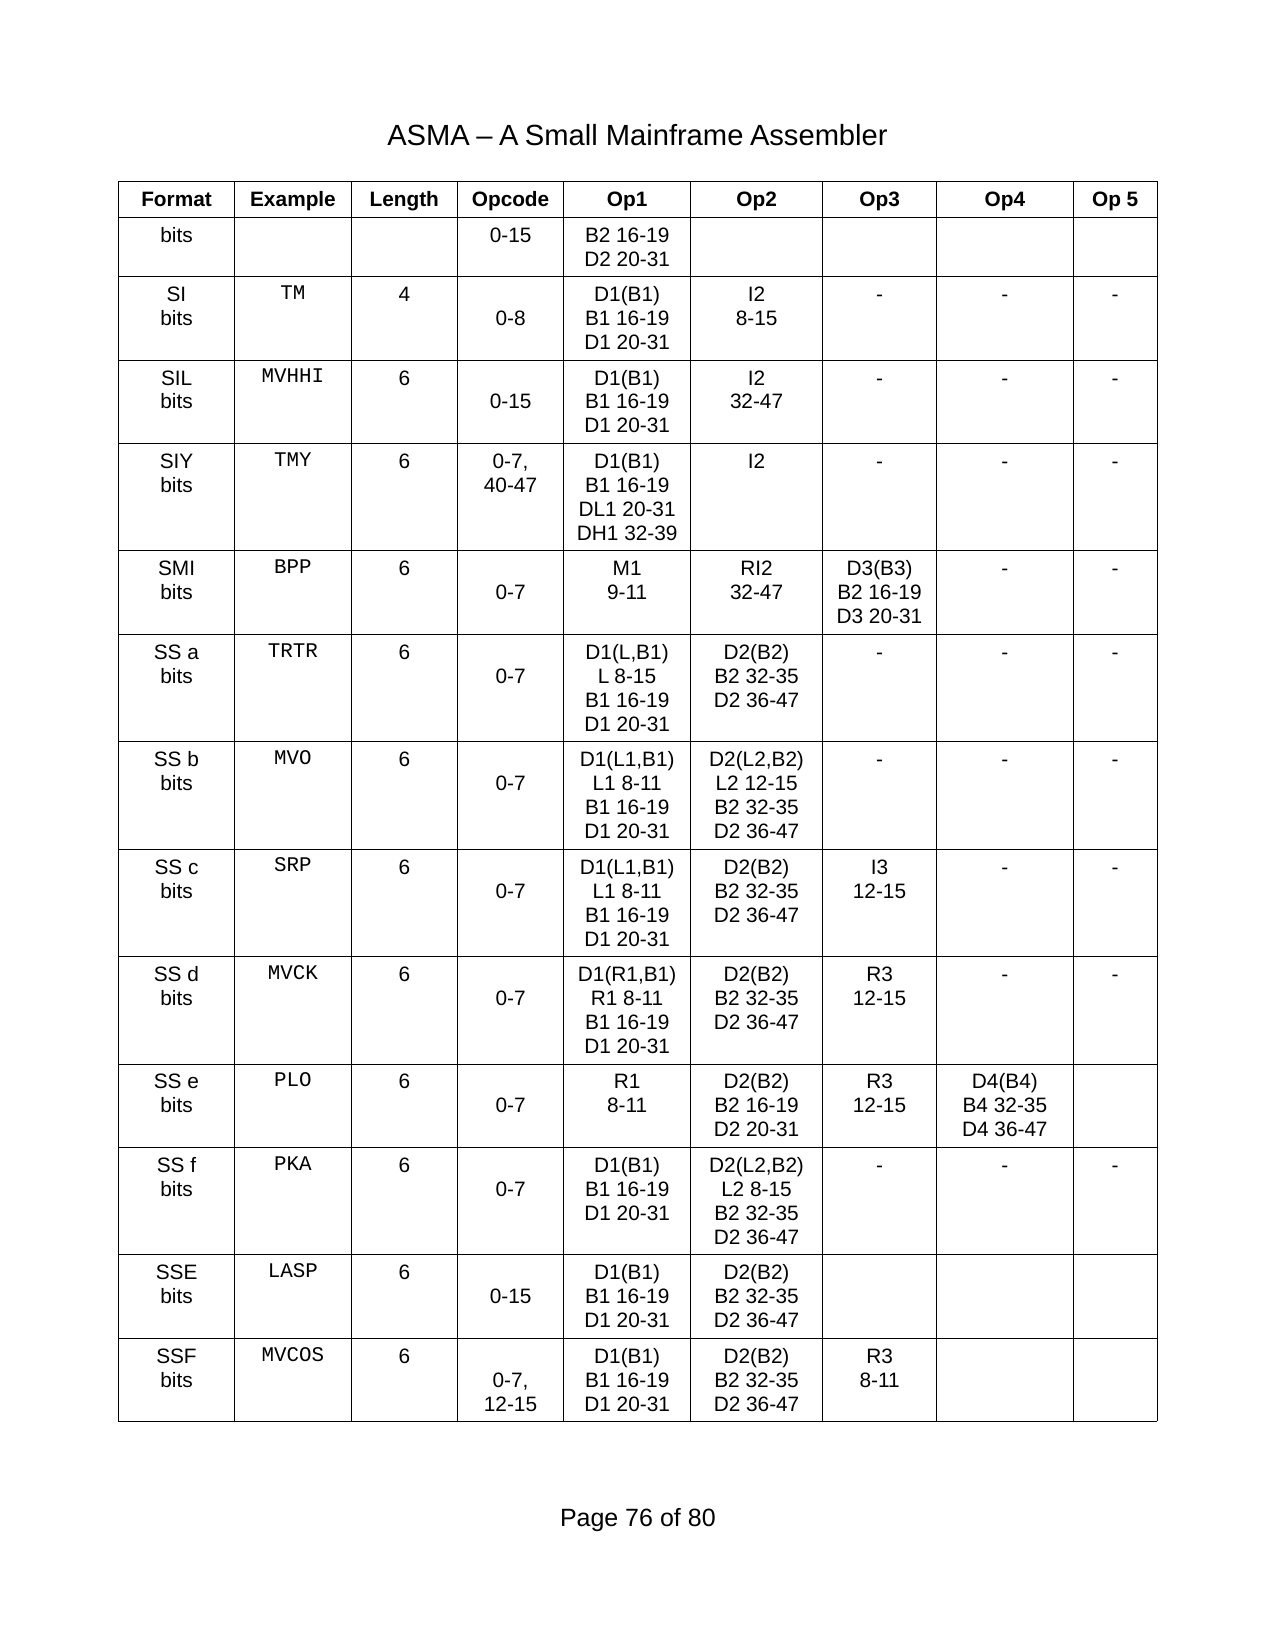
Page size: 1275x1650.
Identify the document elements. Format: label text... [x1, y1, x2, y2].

table_cell 0-7, 12-15 [458, 1339, 563, 1421]
table_cell - [1074, 444, 1157, 550]
table_cell TM [235, 277, 351, 359]
table_cell D3(B3) B2 16-19 D3 20-31 [823, 551, 936, 634]
table_cell D2(B2) B2 32-35 D2 36-47 [691, 957, 822, 1063]
table_cell D2(B2) B2 32-35 D2 36-47 [691, 1339, 822, 1421]
table_cell I2 [691, 444, 822, 550]
table_cell D1(L1,B1) L1 8-11 B1 16-19 D1 20-31 [564, 850, 690, 956]
table_header Op1 [564, 182, 690, 217]
table_cell TRTR [235, 635, 351, 741]
table_cell D2(L2,B2) L2 12-15 B2 32-35 D2 36-47 [691, 742, 822, 849]
table_cell SIY bits [119, 444, 234, 550]
table_cell R1 8-11 [564, 1065, 690, 1147]
table_header Example [235, 182, 351, 217]
table_header Op3 [823, 182, 936, 217]
table_cell SRP [235, 850, 351, 956]
table_cell D1(B1) B1 16-19 D1 20-31 [564, 1148, 690, 1254]
table_cell R3 12-15 [823, 1065, 936, 1147]
table_cell SSE bits [119, 1255, 234, 1338]
table_cell I3 12-15 [823, 850, 936, 956]
table_cell D2(B2) B2 16-19 D2 20-31 [691, 1065, 822, 1147]
table_cell 6 [352, 1255, 457, 1338]
table_cell - [937, 957, 1073, 1063]
table_cell D1(B1) B1 16-19 D1 20-31 [564, 1339, 690, 1421]
table_cell D2(B2) B2 32-35 D2 36-47 [691, 635, 822, 741]
table_cell 4 [352, 277, 457, 359]
table_cell 0-7 [458, 551, 563, 634]
table_cell MVCK [235, 957, 351, 1063]
table_cell - [1074, 361, 1157, 443]
table_header Op 5 [1074, 182, 1157, 217]
table_cell 0-7 [458, 1148, 563, 1254]
table_cell 6 [352, 1065, 457, 1147]
table_cell - [1074, 850, 1157, 956]
table_cell - [691, 218, 822, 276]
table_cell - [823, 742, 936, 849]
table_header Op4 [937, 182, 1073, 217]
table_cell D1(B1) B1 16-19 D1 20-31 [564, 1255, 690, 1338]
table_cell D1(B1) B1 16-19 D1 20-31 [564, 277, 690, 359]
table_cell - [823, 444, 936, 550]
table_cell 0-7, 40-47 [458, 444, 563, 550]
table_cell [1074, 1339, 1157, 1421]
table_cell 6 [352, 957, 457, 1063]
table_cell - [823, 277, 936, 359]
table_cell - [937, 277, 1073, 359]
table_cell D2(B2) B2 32-35 D2 36-47 [691, 1255, 822, 1338]
table_cell - [823, 361, 936, 443]
table_cell 6 [352, 361, 457, 443]
table_cell [937, 1255, 1073, 1338]
table_cell PLO [235, 1065, 351, 1147]
table_cell 0-7 [458, 1065, 563, 1147]
table_header Format [119, 182, 234, 217]
table_cell [937, 1339, 1073, 1421]
table_cell D1(L1,B1) L1 8-11 B1 16-19 D1 20-31 [564, 742, 690, 849]
table_cell - [937, 850, 1073, 956]
table_cell R3 8-11 [823, 1339, 936, 1421]
table_cell - [1074, 551, 1157, 634]
table_cell [235, 218, 351, 276]
table_cell TMY [235, 444, 351, 550]
table_cell 6 [352, 551, 457, 634]
table_cell [1074, 1255, 1157, 1338]
table_cell MVCOS [235, 1339, 351, 1421]
table_cell - [823, 635, 936, 741]
table_header Length [352, 182, 457, 217]
table_cell RI2 32-47 [691, 551, 822, 634]
table_cell 6 [352, 742, 457, 849]
table_cell - [937, 361, 1073, 443]
table_cell [823, 1255, 936, 1338]
table_cell SMI bits [119, 551, 234, 634]
table_header Opcode [458, 182, 563, 217]
table_cell 6 [352, 850, 457, 956]
table_cell M1 9-11 [564, 551, 690, 634]
table_cell LASP [235, 1255, 351, 1338]
table_cell D1(L,B1) L 8-15 B1 16-19 D1 20-31 [564, 635, 690, 741]
table_cell - [937, 551, 1073, 634]
table_cell 0-15 [458, 218, 563, 276]
table_cell 6 [352, 444, 457, 550]
table_cell 0-7 [458, 850, 563, 956]
table_cell B2 16-19 D2 20-31 [564, 218, 690, 276]
table_cell MVHHI [235, 361, 351, 443]
table_cell D2(B2) B2 32-35 D2 36-47 [691, 850, 822, 956]
table_cell SS c bits [119, 850, 234, 956]
table_cell I2 8-15 [691, 277, 822, 359]
table_cell - [1074, 635, 1157, 741]
table_cell MVO [235, 742, 351, 849]
table_header Op2 [691, 182, 822, 217]
table_cell 0-15 [458, 1255, 563, 1338]
table_cell bits [119, 218, 234, 276]
table_cell D2(L2,B2) L2 8-15 B2 32-35 D2 36-47 [691, 1148, 822, 1254]
table_cell - [1074, 742, 1157, 849]
table_cell - [937, 444, 1073, 550]
table_cell - [1074, 277, 1157, 359]
table_cell [352, 218, 457, 276]
table_cell SS b bits [119, 742, 234, 849]
table_cell [1074, 1065, 1157, 1147]
table_cell - [937, 218, 1073, 276]
table_cell SS d bits [119, 957, 234, 1063]
table_cell BPP [235, 551, 351, 634]
table_cell D1(B1) B1 16-19 D1 20-31 [564, 361, 690, 443]
table_cell D1(R1,B1) R1 8-11 B1 16-19 D1 20-31 [564, 957, 690, 1063]
table_cell SIL bits [119, 361, 234, 443]
table_cell SS f bits [119, 1148, 234, 1254]
table_cell D1(B1) B1 16-19 DL1 20-31 DH1 32-39 [564, 444, 690, 550]
table_cell SS e bits [119, 1065, 234, 1147]
table_cell 0-7 [458, 635, 563, 741]
table_cell - [1074, 957, 1157, 1063]
table_cell 0-7 [458, 742, 563, 849]
table_cell - [1074, 218, 1157, 276]
table_cell 0-8 [458, 277, 563, 359]
table_cell R3 12-15 [823, 957, 936, 1063]
table_cell - [937, 742, 1073, 849]
table_cell - [823, 218, 936, 276]
table_cell 6 [352, 1148, 457, 1254]
table_cell 0-7 [458, 957, 563, 1063]
table_cell SSF bits [119, 1339, 234, 1421]
table_cell SS a bits [119, 635, 234, 741]
table_cell - [823, 1148, 936, 1254]
table_cell - [1074, 1148, 1157, 1254]
table_cell PKA [235, 1148, 351, 1254]
table_cell I2 32-47 [691, 361, 822, 443]
table_cell - [937, 635, 1073, 741]
table_cell 0-15 [458, 361, 563, 443]
table_cell SI bits [119, 277, 234, 359]
table_cell D4(B4) B4 32-35 D4 36-47 [937, 1065, 1073, 1147]
table_cell - [937, 1148, 1073, 1254]
table_cell 6 [352, 635, 457, 741]
table_cell 6 [352, 1339, 457, 1421]
